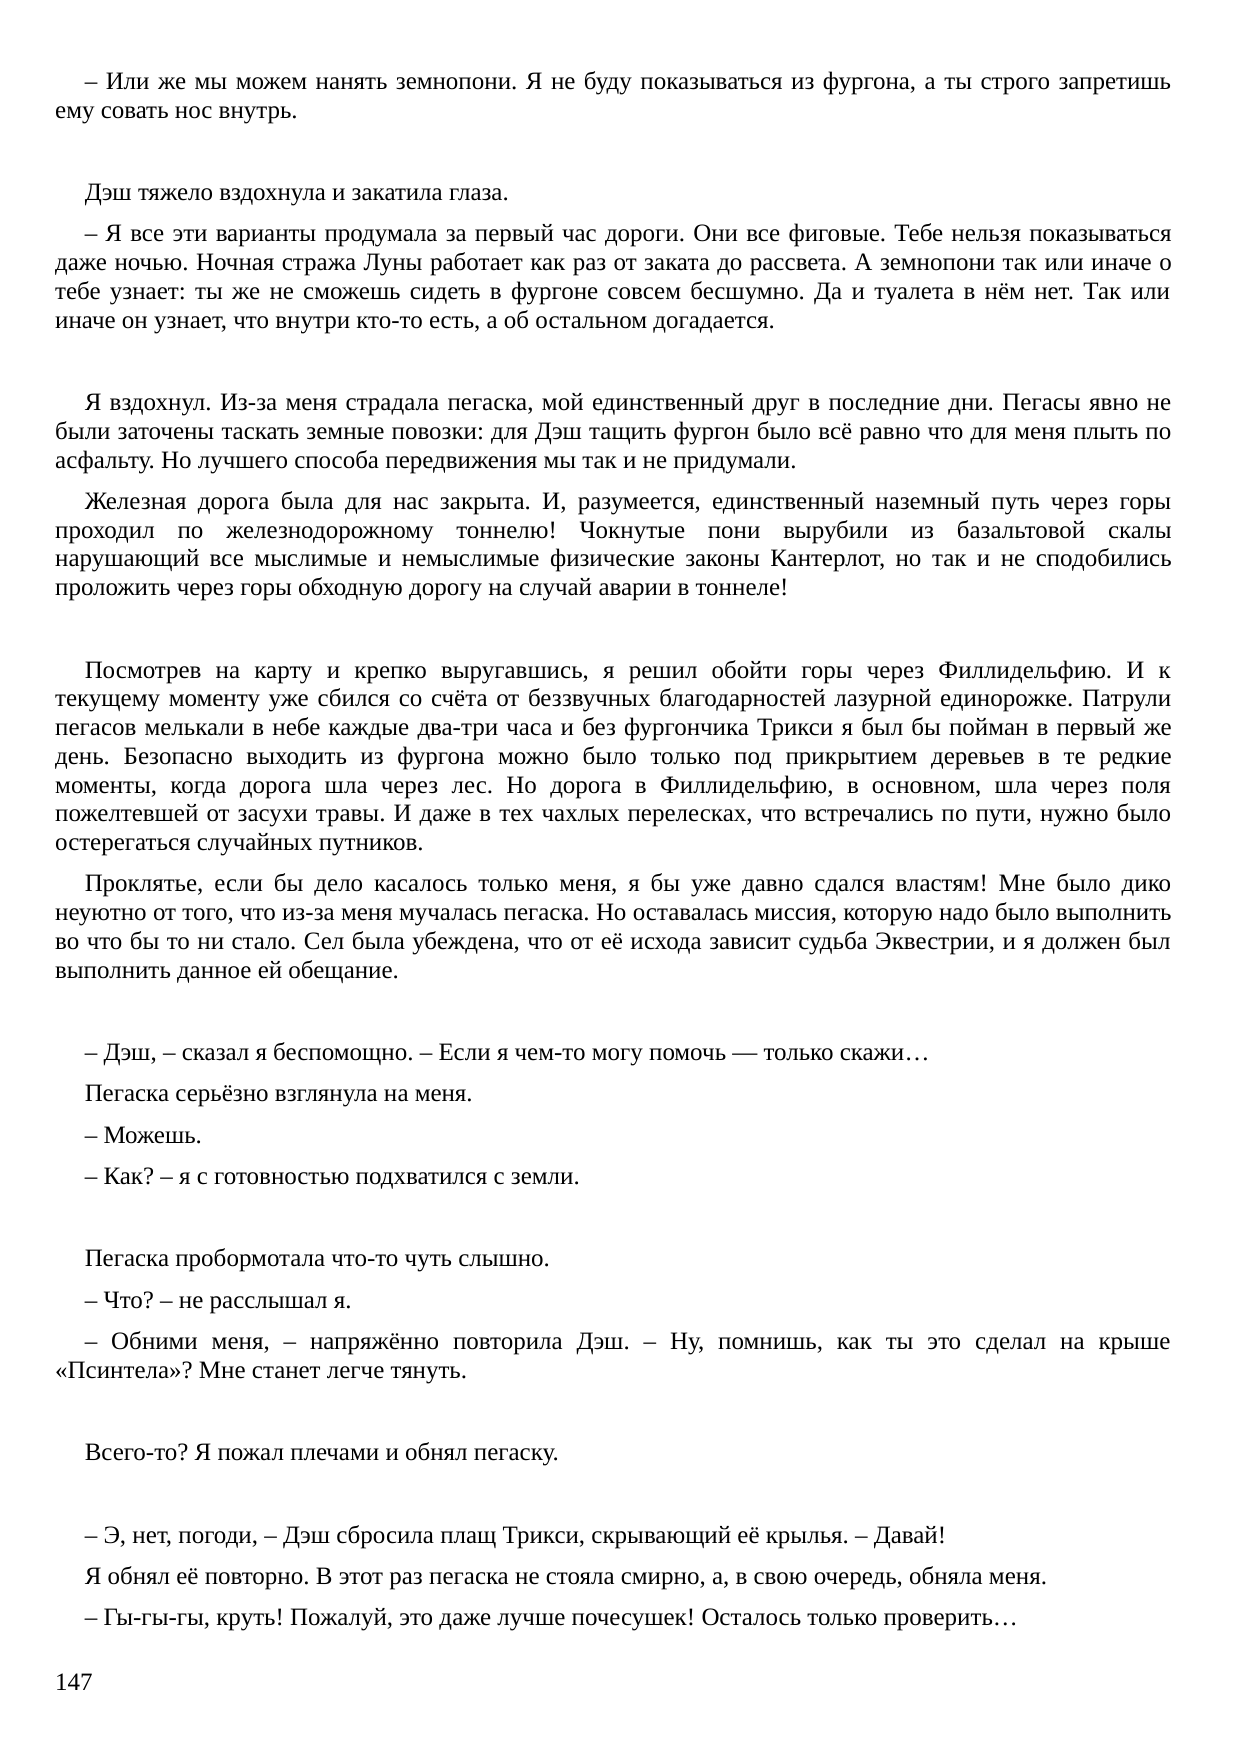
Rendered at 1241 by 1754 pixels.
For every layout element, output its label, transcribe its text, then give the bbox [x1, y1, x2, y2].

text – Что? – не расслышал я. [55, 1285, 1173, 1313]
text Я обнял её повторно. В этот раз пегаска не стояла смирно, а, в свою очередь, обняла меня. [55, 1561, 1173, 1590]
text – Гы-гы-гы, круть! Пожалуй, это даже лучше почесушек! Осталось только проверить… [55, 1602, 1173, 1631]
text Пегаска серьёзно взглянула на меня. [55, 1078, 1173, 1107]
text – Или же мы можем нанять земнопони. Я не буду показываться из фургона, а ты строго запретишь ему совать нос внутрь. [55, 66, 1173, 123]
text Проклятье, если бы дело касалось только меня, я бы уже давно сдался властям! Мне было дико неуютно от того, что из-за меня мучалась пегаска. Но оставалась миссия, которую надо было выполнить во что бы то ни стало. Сел была убеждена, что от её исхода зависит судьба Эквестрии, и я должен был выполнить данное ей обещание. [55, 868, 1173, 983]
text – Я все эти варианты продумала за первый час дороги. Они все фиговые. Тебе нельзя показываться даже ночью. Ночная стража Луны работает как раз от заката до рассвета. А земнопони так или иначе о тебе узнает: ты же не сможешь сидеть в фургоне совсем бесшумно. Да и туалета в нём нет. Так или иначе он узнает, что внутри кто-то есть, а об остальном догадается. [55, 218, 1173, 333]
text Железная дорога была для нас закрыта. И, разумеется, единственный наземный путь через горы проходил по железнодорожному тоннелю! Чокнутые пони вырубили из базальтовой скалы нарушающий все мыслимые и немыслимые физические законы Кантерлот, но так и не сподобились проложить через горы обходную дорогу на случай аварии в тоннеле! [55, 486, 1173, 601]
text – Э, нет, погоди, – Дэш сбросила плащ Трикси, скрывающий её крылья. – Давай! [55, 1520, 1173, 1548]
text – Дэш, – сказал я беспомощно. – Если я чем-то могу помочь — только скажи… [55, 1037, 1173, 1066]
text Пегаска пробормотала что-то чуть слышно. [55, 1243, 1173, 1272]
text Посмотрев на карту и крепко выругавшись, я решил обойти горы через Филлидельфию. И к текущему моменту уже сбился со счёта от беззвучных благодарностей лазурной единорожке. Патрули пегасов мелькали в небе каждые два-три часа и без фургончика Трикси я был бы пойман в первый же день. Безопасно выходить из фургона можно было только под прикрытием деревьев в те редкие моменты, когда дорога шла через лес. Но дорога в Филлидельфию, в основном, шла через поля пожелтевшей от засухи травы. И даже в тех чахлых перелесках, что встречались по пути, нужно было остерегаться случайных путников. [55, 655, 1173, 856]
text Всего-то? Я пожал плечами и обнял пегаску. [55, 1437, 1173, 1466]
text Я вздохнул. Из-за меня страдала пегаска, мой единственный друг в последние дни. Пегасы явно не были заточены таскать земные повозки: для Дэш тащить фургон было всё равно что для меня плыть по асфальту. Но лучшего способа передвижения мы так и не придумали. [55, 387, 1173, 473]
text – Обними меня, – напряжённо повторила Дэш. – Ну, помнишь, как ты это сделал на крыше «Псинтела»? Мне станет легче тянуть. [55, 1326, 1173, 1383]
text – Как? – я с готовностью подхватился с земли. [55, 1161, 1173, 1190]
text – Можешь. [55, 1120, 1173, 1148]
text Дэш тяжело вздохнула и закатила глаза. [55, 177, 1173, 206]
